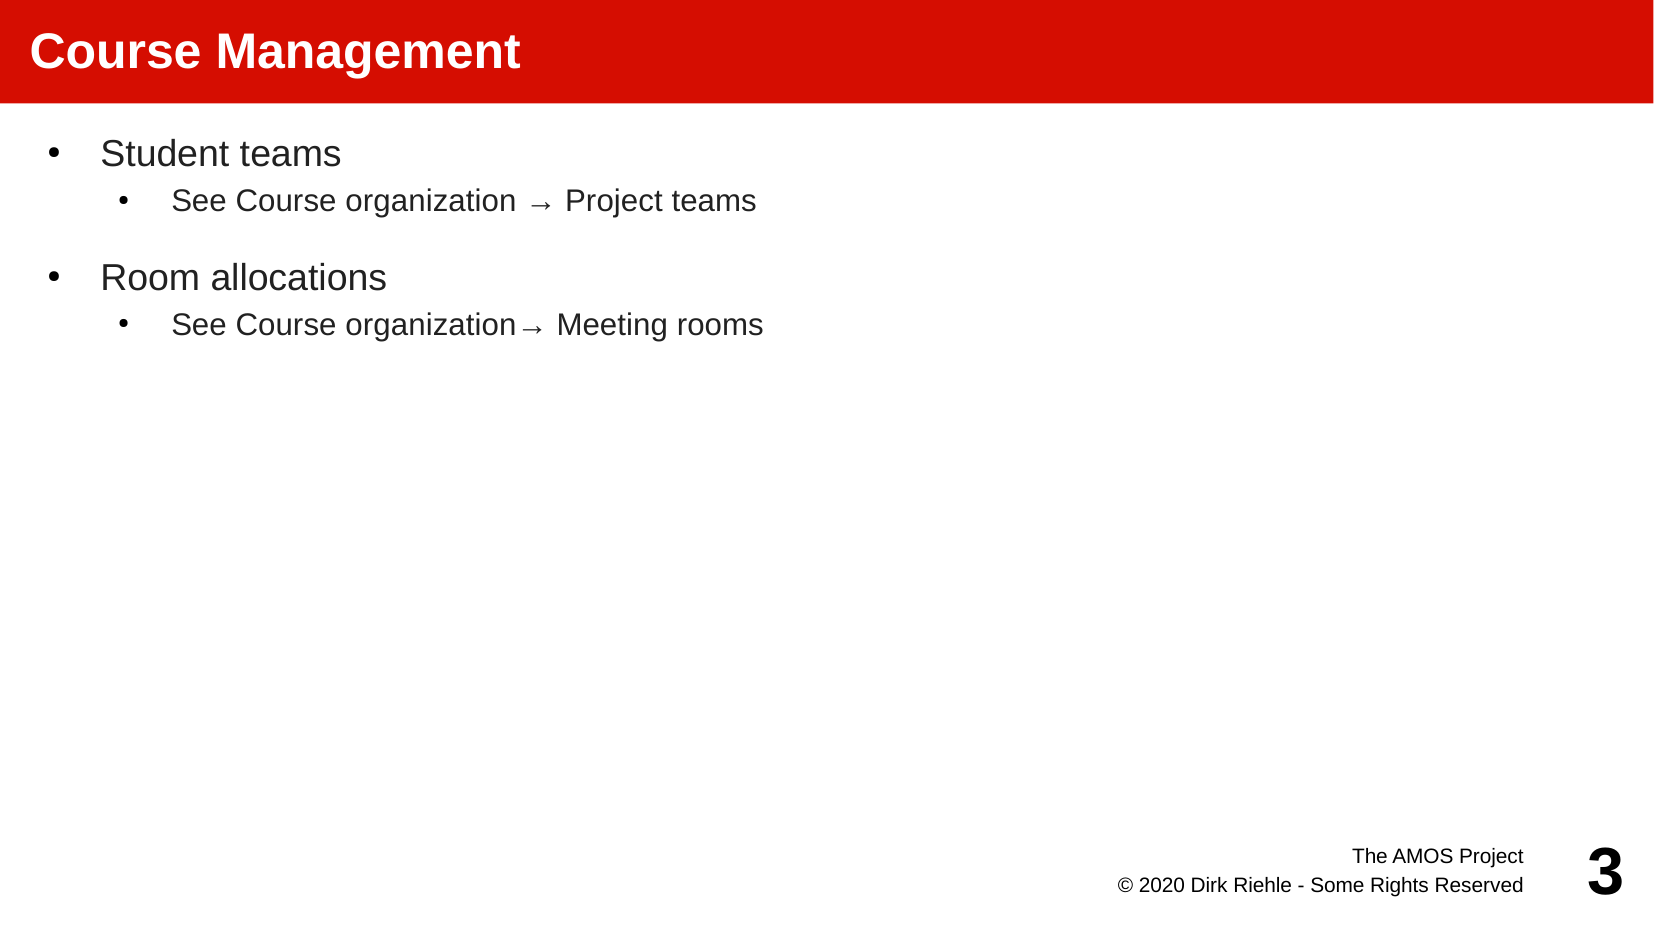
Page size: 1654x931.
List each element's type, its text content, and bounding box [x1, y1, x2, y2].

list Student teams See Course organization → Project teams Room allocations See Course organization→ Meeting rooms [29, 132, 1625, 813]
title Course Management [0, 0, 1654, 104]
